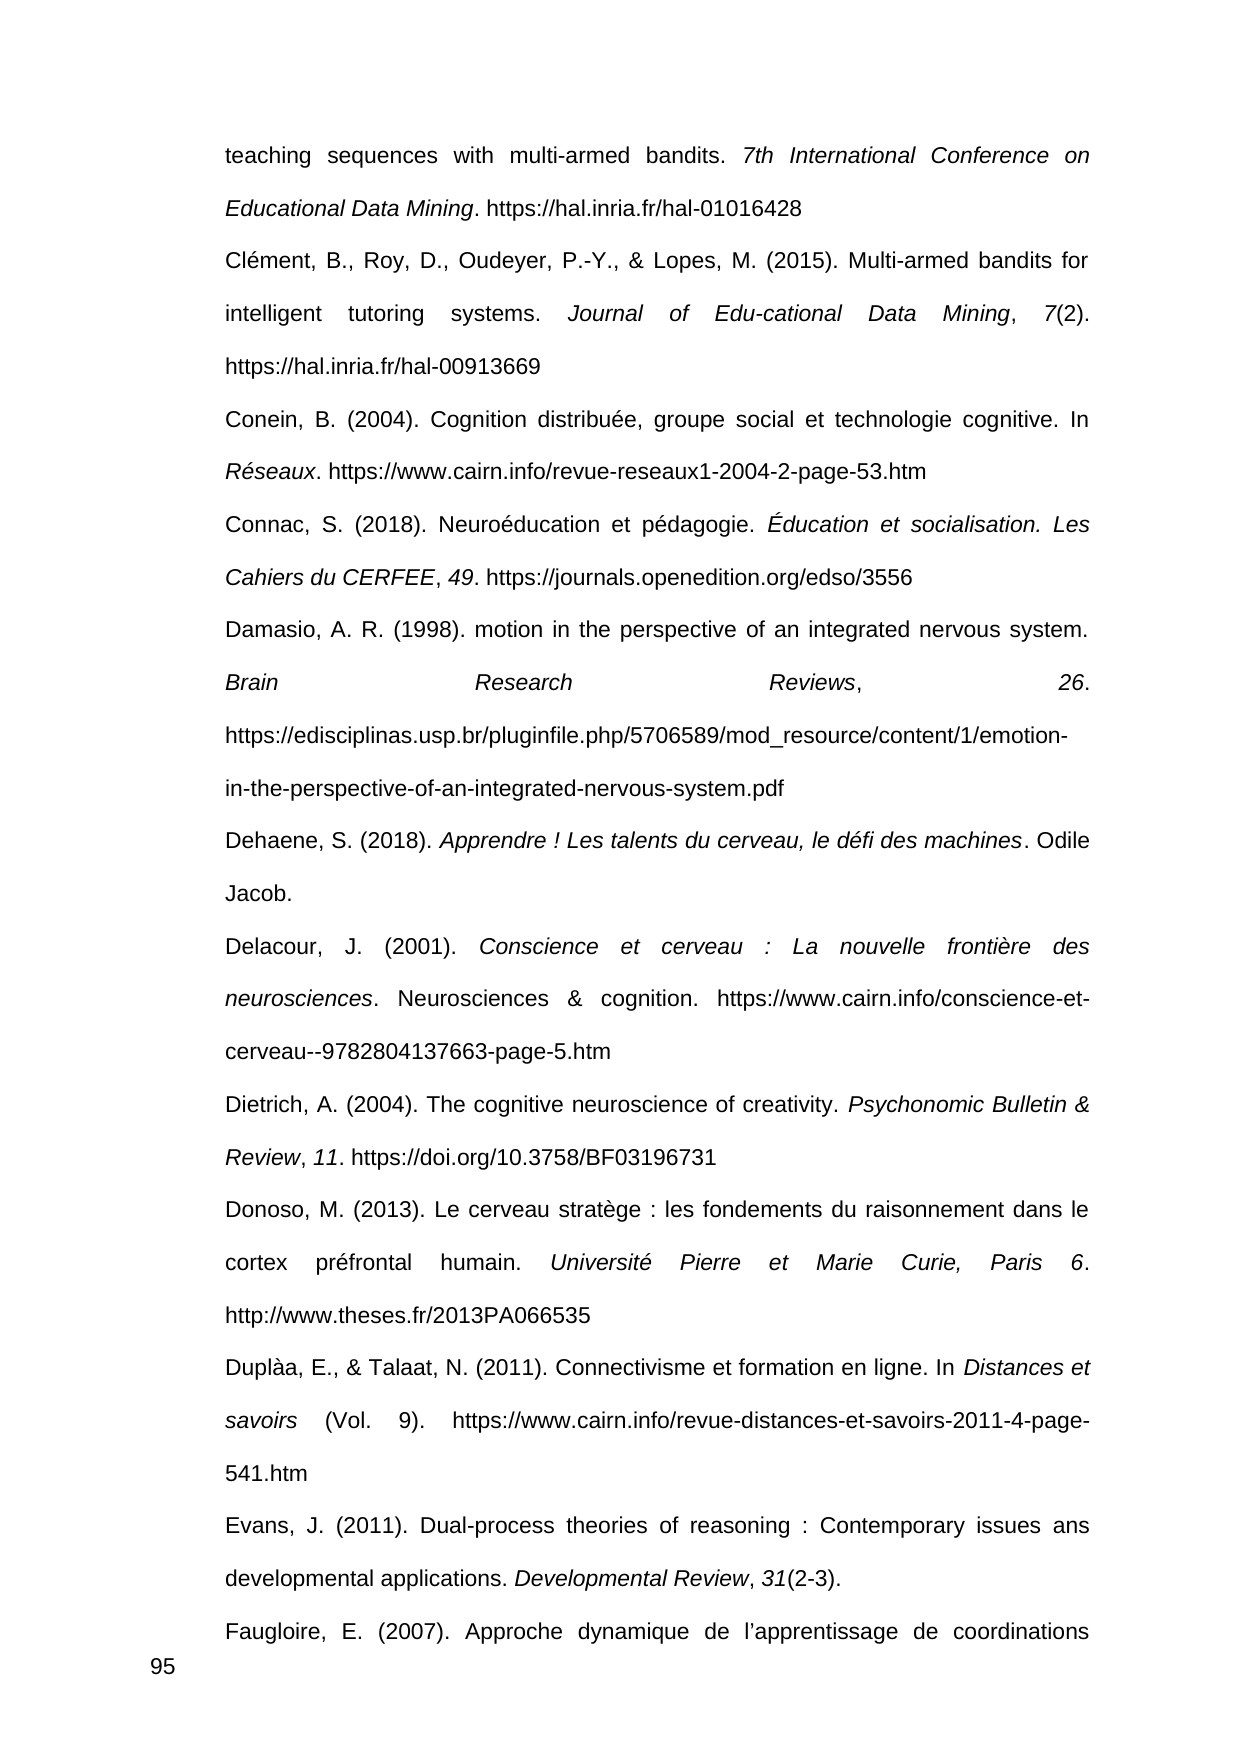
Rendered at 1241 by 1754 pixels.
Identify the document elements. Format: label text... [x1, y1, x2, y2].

text Dehaene, S. (2018). Apprendre ! Les talents du cerveau, le défi des machines. Odile Jacob. [225, 827, 1090, 906]
text Conein, B. (2004). Cognition distribuée, groupe social et technologie cognitive. In Réseaux. https://www.cairn.info/revue-reseaux1-2004-2-page-53.htm [225, 406, 1090, 484]
text Evans, J. (2011). Dual-process theories of reasoning : Contemporary issues ans developmental applications. Developmental Review, 31(2-3). [225, 1512, 1090, 1591]
text Damasio, A. R. (1998). motion in the perspective of an integrated nervous system. Brain Research Reviews, 26. https://edisciplinas.usp.br/pluginfile.php/5706589/mod_resource/content/1/emotion-in-the-perspective-of-an-integrated-nervous-system.pdf [225, 616, 1090, 801]
text Connac, S. (2018). Neuroéducation et pédagogie. Éducation et socialisation. Les Cahiers du CERFEE, 49. https://journals.openedition.org/edso/3556 [225, 511, 1090, 590]
text Delacour, J. (2001). Conscience et cerveau : La nouvelle frontière des neurosciences. Neurosciences & cognition. https://www.cairn.info/conscience-et-cerveau--9782804137663-page-5.htm [225, 933, 1090, 1064]
text Donoso, M. (2013). Le cerveau stratège : les fondements du raisonnement dans le cortex préfrontal humain. Université Pierre et Marie Curie, Paris 6. http://www.theses.fr/2013PA066535 [225, 1196, 1090, 1328]
text Dietrich, A. (2004). The cognitive neuroscience of creativity. Psychonomic Bulletin & Review, 11. https://doi.org/10.3758/BF03196731 [225, 1091, 1090, 1170]
text Duplàa, E., & Talaat, N. (2011). Connectivisme et formation en ligne. In Distances et savoirs (Vol. 9). https://www.cairn.info/revue-distances-et-savoirs-2011-4-page-541.htm [225, 1354, 1090, 1486]
text Faugloire, E. (2007). Approche dynamique de l’apprentissage de coordinations [225, 1618, 1090, 1644]
text teaching sequences with multi-armed bandits. 7th International Conference on Educational Data Mining. https://hal.inria.fr/hal-01016428 [225, 142, 1090, 221]
text Clément, B., Roy, D., Oudeyer, P.-Y., & Lopes, M. (2015). Multi-armed bandits for intelligent tutoring systems. Journal of Edu-cational Data Mining, 7(2). https://hal.inria.fr/hal-00913669 [225, 247, 1090, 379]
